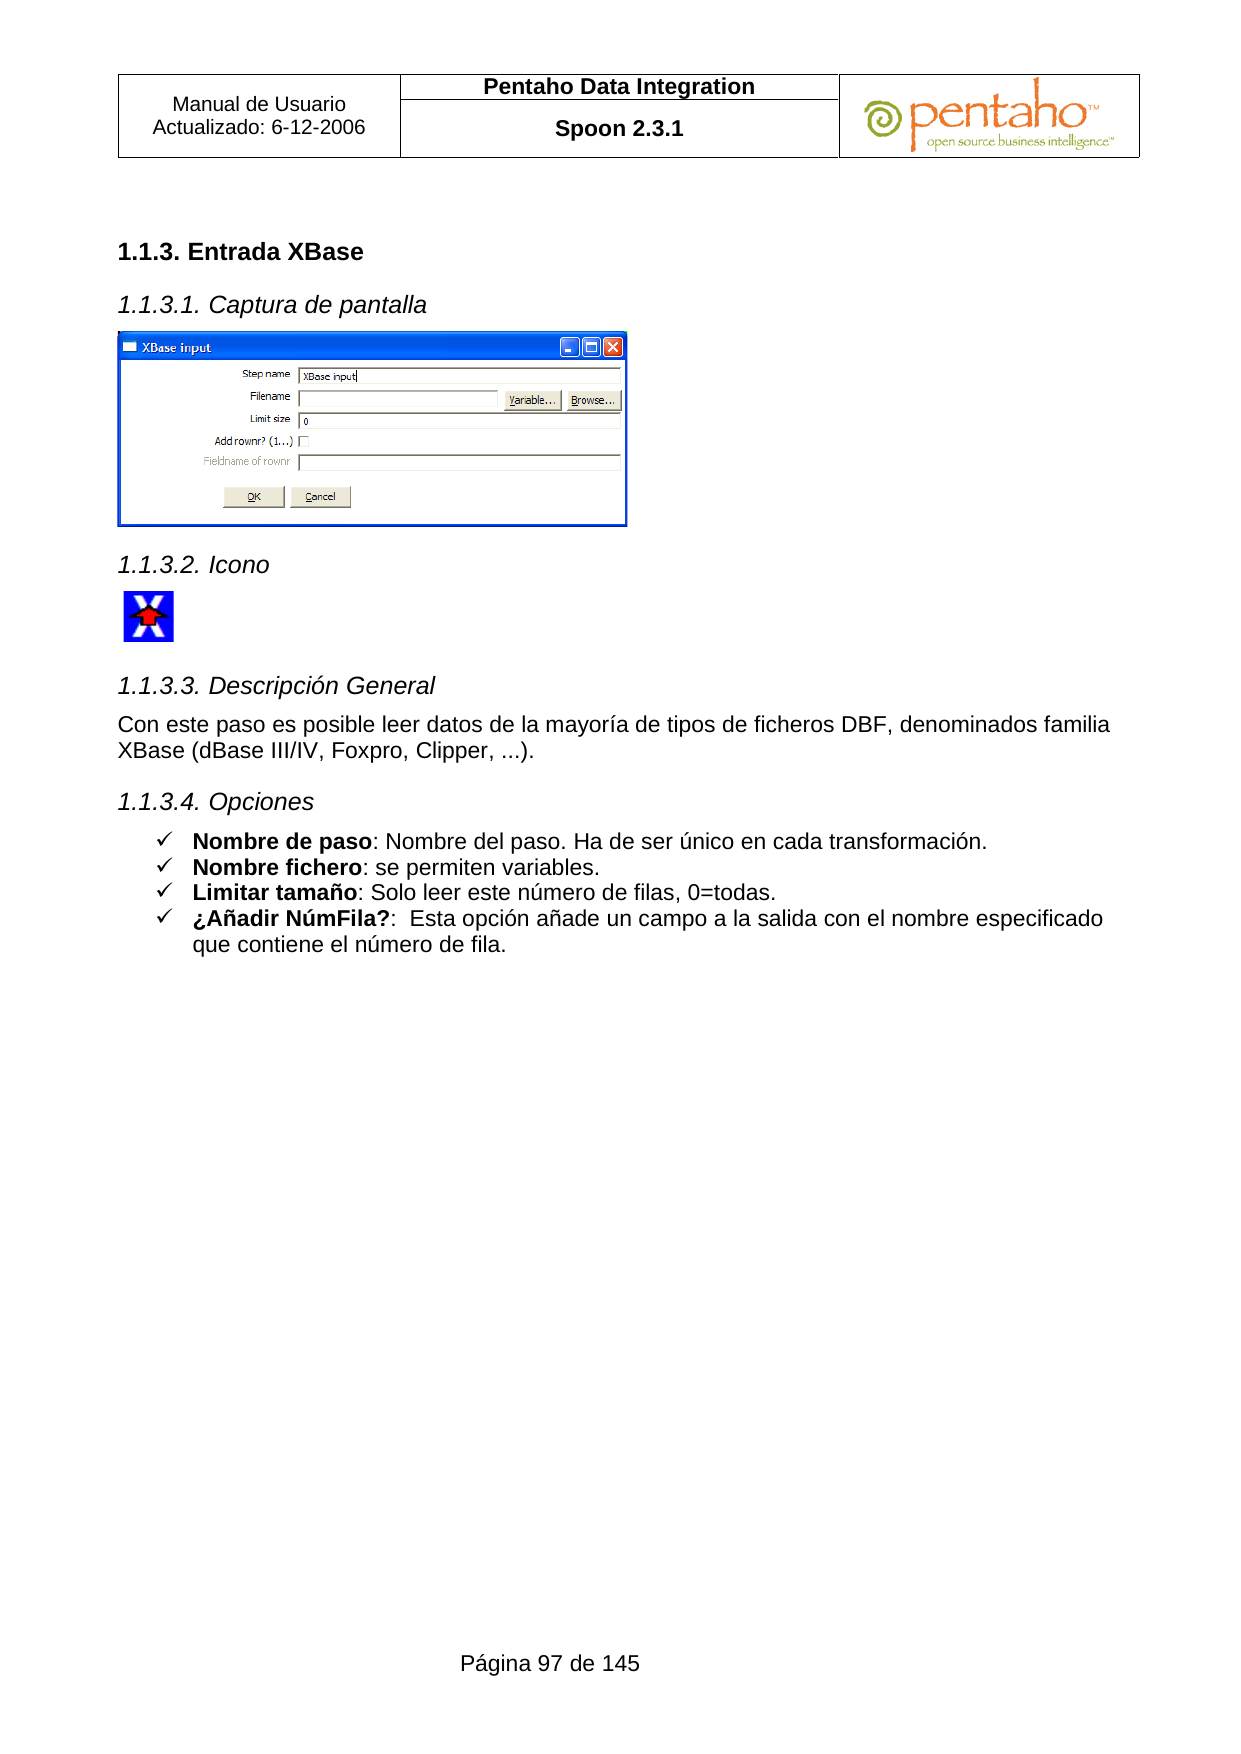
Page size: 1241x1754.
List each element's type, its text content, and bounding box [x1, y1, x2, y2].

list Limitar tamaño: Solo leer este número de filas, 0=todas. [155, 880, 1137, 906]
subtitle Icono [117, 551, 1137, 579]
list Nombre fichero: se permiten variables. [155, 854, 1137, 880]
text Con este paso es posible leer datos de la mayoría de tipos de ficheros DBF, denominados familia XBase (dBase III/IV, Foxpro, Clipper, ...). [117, 712, 1137, 763]
subtitle Opciones [117, 788, 1137, 816]
list ¿Añadir NúmFila?: Esta opción añade un campo a la salida con el nombre especificado que contiene el número de fila. [155, 906, 1137, 957]
subtitle Descripción General [117, 672, 1137, 699]
picture [117, 331, 628, 527]
subtitle Entrada XBase [117, 238, 1137, 266]
list Nombre de paso: Nombre del paso. Ha de ser único en cada transformación. [155, 829, 1137, 854]
subtitle Captura de pantalla [117, 291, 1137, 319]
picture [123, 591, 174, 642]
